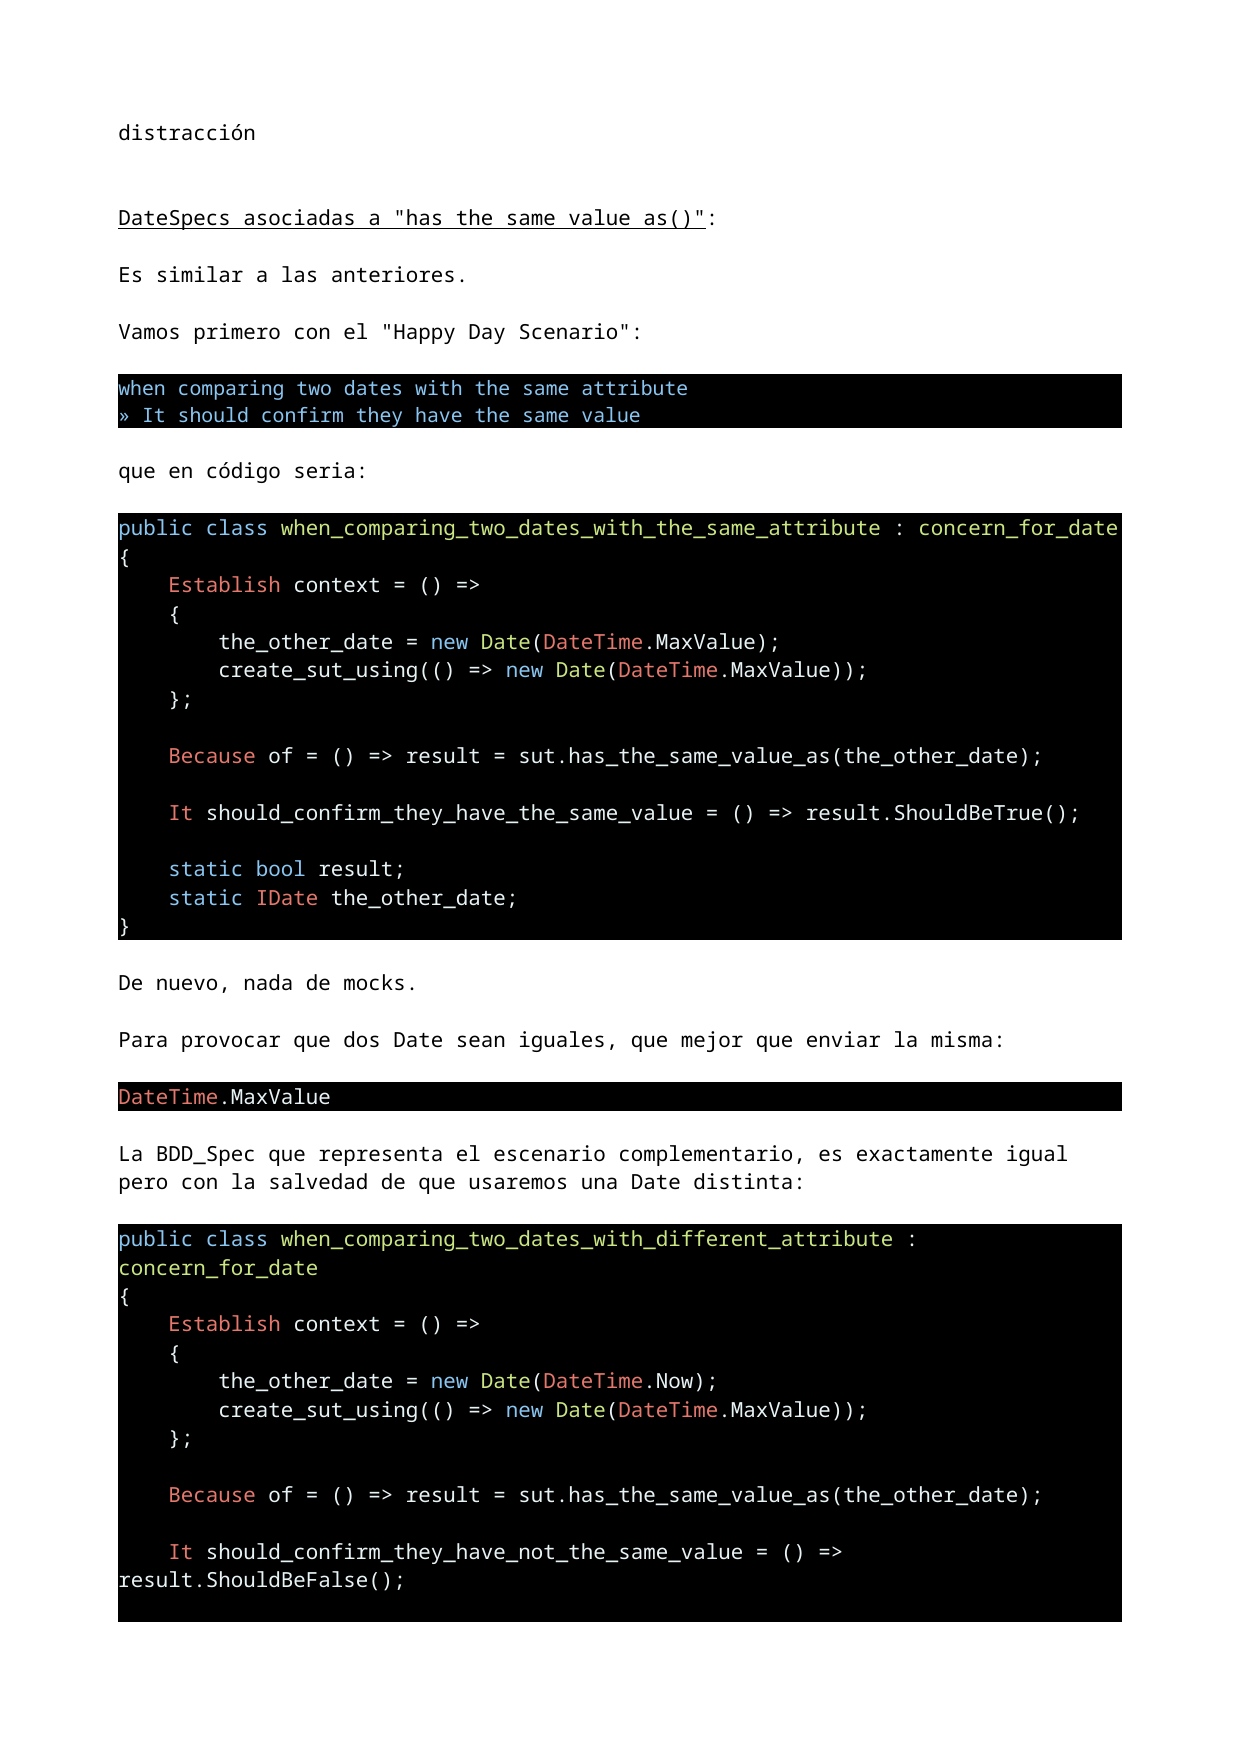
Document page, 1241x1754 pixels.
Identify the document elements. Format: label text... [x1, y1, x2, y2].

text It should_confirm_they_have_not_the_same_value = () => result.ShouldBeFalse(); [118, 1537, 1122, 1594]
text Vamos primero con el "Happy Day Scenario": [118, 317, 1122, 346]
text } [118, 911, 1122, 940]
text Es similar a las anteriores. [118, 260, 1122, 289]
text { [118, 599, 1122, 627]
text create_sut_using(() => new Date(DateTime.MaxValue)); [118, 1395, 1122, 1423]
text Establish context = () => [118, 570, 1122, 599]
text { [118, 1338, 1122, 1366]
text static bool result; [118, 854, 1122, 883]
text DateTime.MaxValue [118, 1082, 1122, 1111]
text DateSpecs asociadas a "has the same value as()": [118, 203, 1122, 232]
text De nuevo, nada de mocks. [118, 968, 1122, 997]
text }; [118, 1423, 1122, 1452]
text public class when_comparing_two_dates_with_the_same_attribute : concern_for_date [118, 513, 1122, 542]
text Para provocar que dos Date sean iguales, que mejor que enviar la misma: [118, 1025, 1122, 1054]
text La BDD_Spec que representa el escenario complementario, es exactamente igual pero con la salvedad de que usaremos una Date distinta: [118, 1139, 1122, 1196]
text » It should confirm they have the same value [118, 401, 1122, 428]
text { [118, 1281, 1122, 1309]
text It should_confirm_they_have_the_same_value = () => result.ShouldBeTrue(); [118, 798, 1122, 826]
text { [118, 542, 1122, 570]
text Because of = () => result = sut.has_the_same_value_as(the_other_date); [118, 1480, 1122, 1509]
text the_other_date = new Date(DateTime.MaxValue); [118, 627, 1122, 656]
text Establish context = () => [118, 1309, 1122, 1338]
text static IDate the_other_date; [118, 883, 1122, 911]
text create_sut_using(() => new Date(DateTime.MaxValue)); [118, 656, 1122, 684]
text public class when_comparing_two_dates_with_different_attribute : concern_for_date [118, 1224, 1122, 1281]
text the_other_date = new Date(DateTime.Now); [118, 1366, 1122, 1395]
text distracción [118, 118, 1122, 147]
text que en código seria: [118, 456, 1122, 485]
text }; [118, 684, 1122, 712]
text Because of = () => result = sut.has_the_same_value_as(the_other_date); [118, 741, 1122, 769]
text when comparing two dates with the same attribute [118, 374, 1122, 401]
